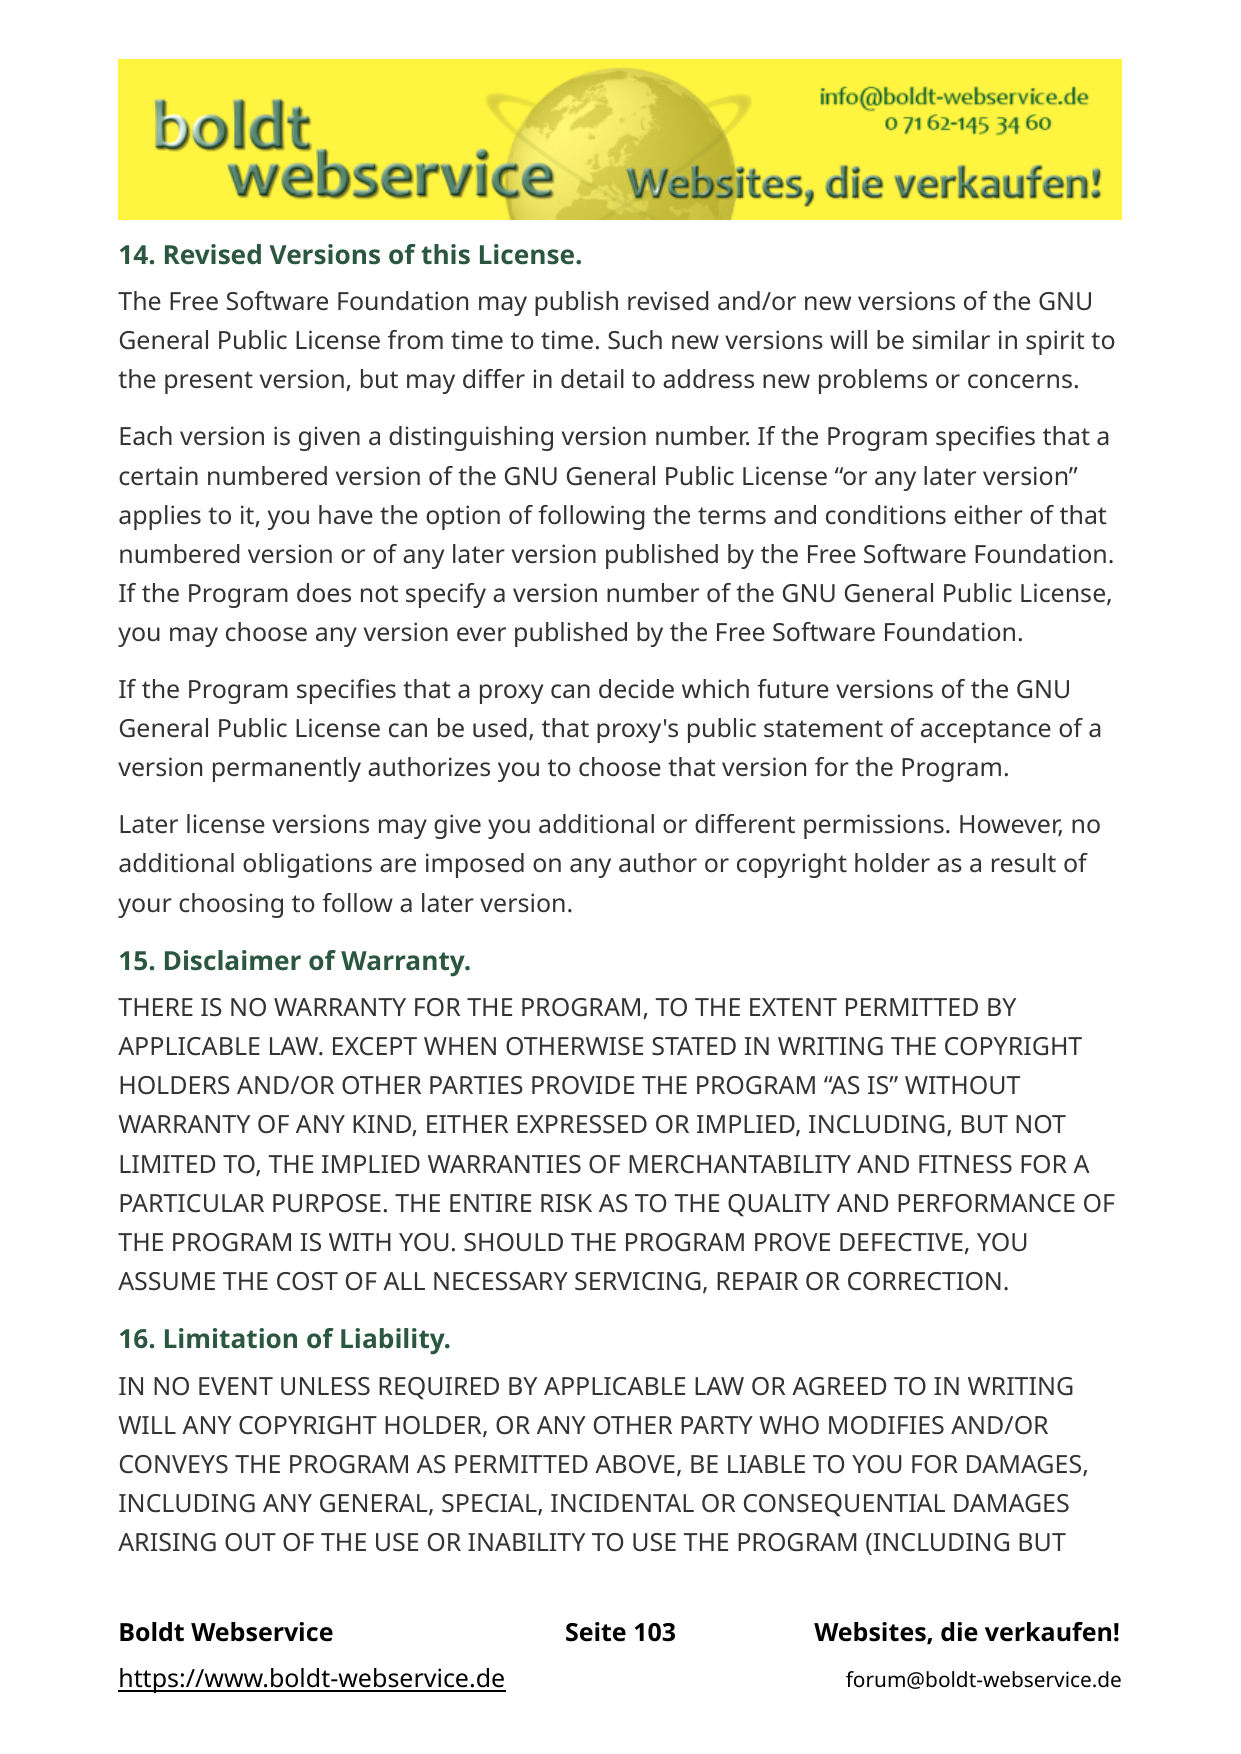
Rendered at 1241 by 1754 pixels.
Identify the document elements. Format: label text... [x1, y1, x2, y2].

text IN NO EVENT UNLESS REQUIRED BY APPLICABLE LAW OR AGREED TO IN WRITING WILL ANY COPYRIGHT HOLDER, OR ANY OTHER PARTY WHO MODIFIES AND/OR CONVEYS THE PROGRAM AS PERMITTED ABOVE, BE LIABLE TO YOU FOR DAMAGES, INCLUDING ANY GENERAL, SPECIAL, INCIDENTAL OR CONSEQUENTIAL DAMAGES ARISING OUT OF THE USE OR INABILITY TO USE THE PROGRAM (INCLUDING BUT [118, 1368, 1122, 1559]
text The Free Software Foundation may publish revised and/or new versions of the GNU General Public License from time to time. Such new versions will be similar in spirit to the present version, but may differ in detail to address new problems or concerns. [118, 284, 1122, 396]
subtitle 16. Limitation of Liability. [118, 1321, 1122, 1356]
subtitle 15. Disclaimer of Warranty. [118, 942, 1122, 978]
text Each version is given a distinguishing version number. If the Program specifies that a certain numbered version of the GNU General Public License “or any later version” applies to it, you have the option of following the terms and conditions either of that numbered version or of any later version published by the Free Software Foundation. If the Program does not specify a version number of the GNU General Public License, you may choose any version ever published by the Free Software Foundation. [118, 419, 1122, 649]
subtitle 14. Revised Versions of this License. [118, 236, 1122, 272]
text THERE IS NO WARRANTY FOR THE PROGRAM, TO THE EXTENT PERMITTED BY APPLICABLE LAW. EXCEPT WHEN OTHERWISE STATED IN WRITING THE COPYRIGHT HOLDERS AND/OR OTHER PARTIES PROVIDE THE PROGRAM “AS IS” WITHOUT WARRANTY OF ANY KIND, EITHER EXPRESSED OR IMPLIED, INCLUDING, BUT NOT LIMITED TO, THE IMPLIED WARRANTIES OF MERCHANTABILITY AND FITNESS FOR A PARTICULAR PURPOSE. THE ENTIRE RISK AS TO THE QUALITY AND PERFORMANCE OF THE PROGRAM IS WITH YOU. SHOULD THE PROGRAM PROVE DEFECTIVE, YOU ASSUME THE COST OF ALL NECESSARY SERVICING, REPAIR OR CORRECTION. [118, 989, 1122, 1298]
picture [118, 59, 1123, 220]
text Later license versions may give you additional or different permissions. However, no additional obligations are imposed on any author or copyright holder as a result of your choosing to follow a later version. [118, 807, 1122, 919]
text If the Program specifies that a proxy can decide which future versions of the GNU General Public License can be used, that proxy's public statement of acceptance of a version permanently authorizes you to choose that version for the Program. [118, 672, 1122, 784]
